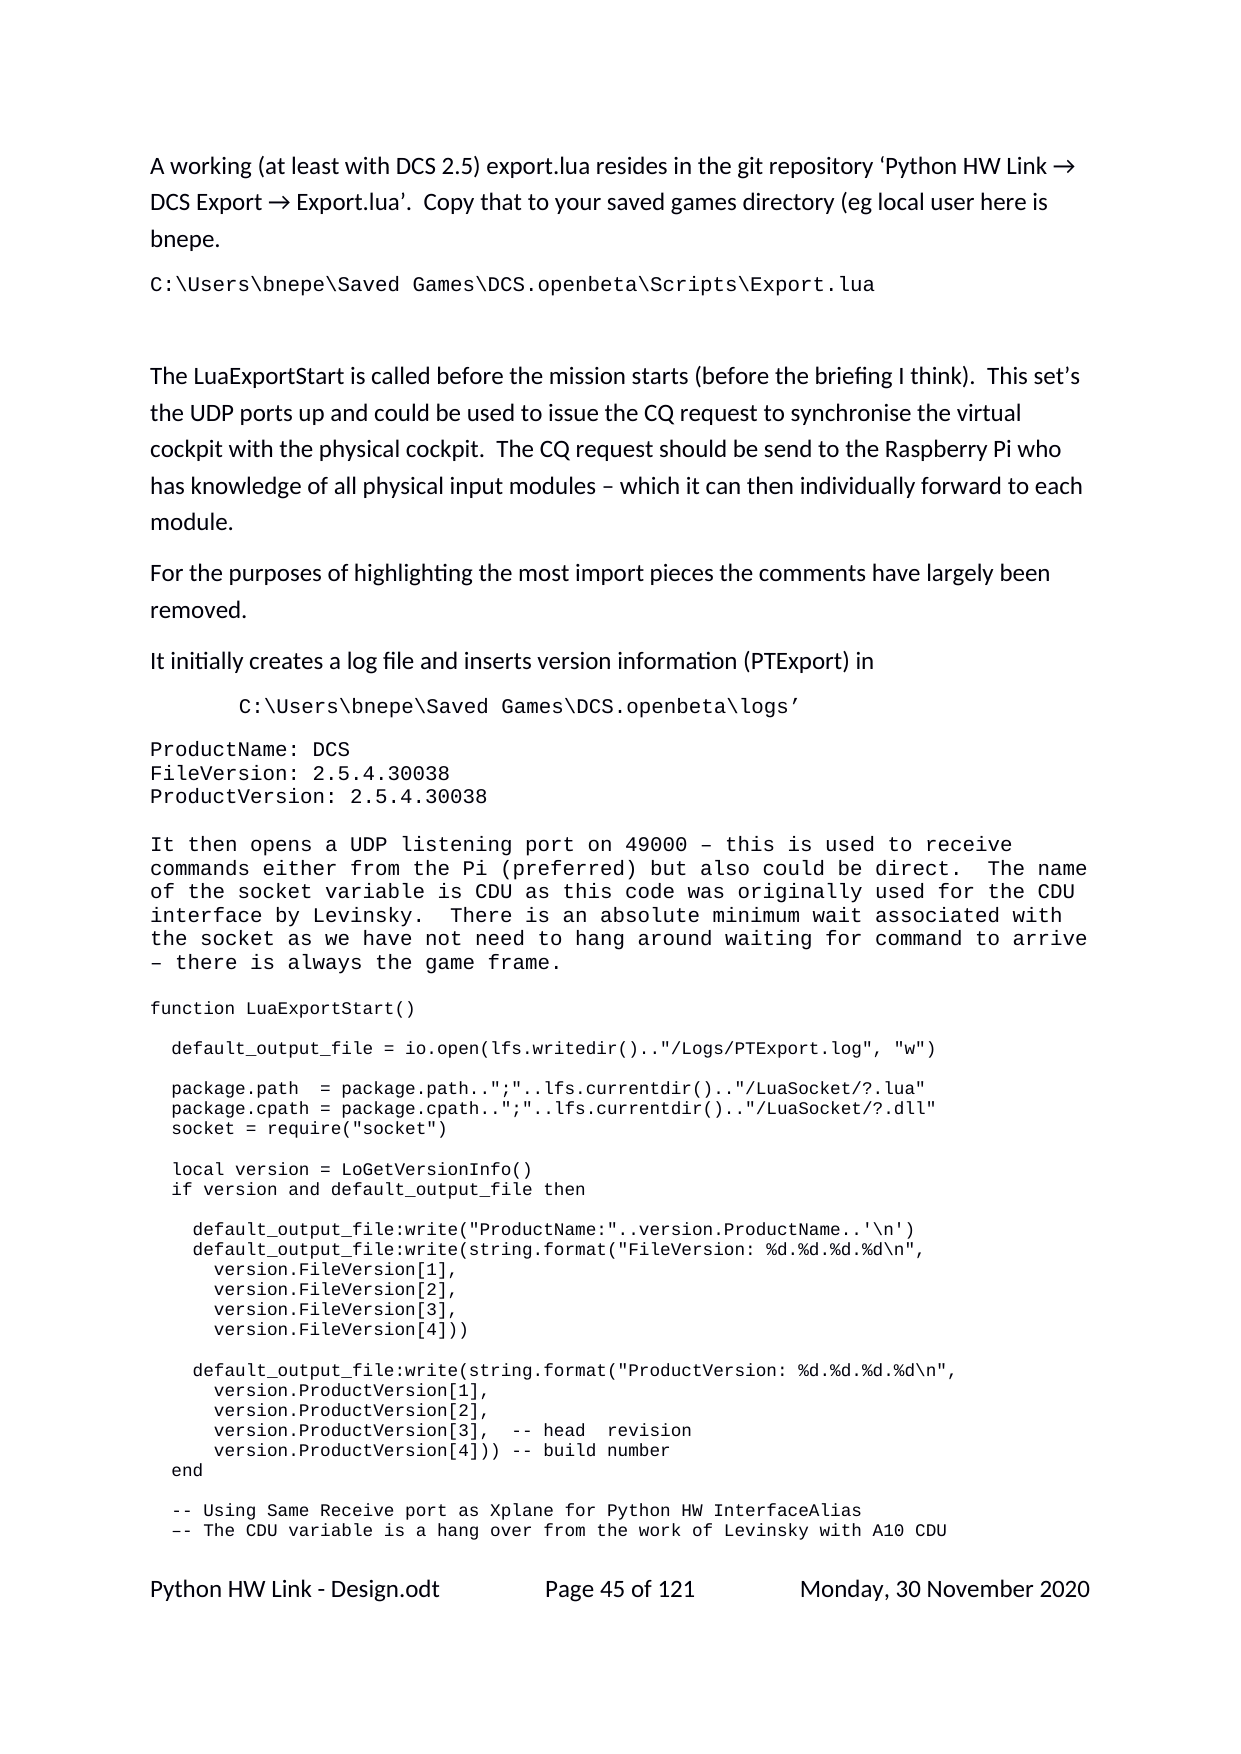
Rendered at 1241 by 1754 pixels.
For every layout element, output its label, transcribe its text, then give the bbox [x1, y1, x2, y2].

text version.ProductVersion[4])) -- build number [150, 1442, 1090, 1462]
text default_output_file:write(string.format("FileVersion: %d.%d.%d.%d\n", [150, 1241, 1090, 1261]
text The LuaExportStart is called before the mission starts (before the briefing I think). This set’s the UDP ports up and could be used to issue the CQ request to synchronise the virtual cockpit with the physical cockpit. The CQ request should be send to the Raspberry Pi who has knowledge of all physical input modules – which it can then individually forward to each module. [150, 360, 1090, 537]
text -- Using Same Receive port as Xplane for Python HW InterfaceAlias [150, 1502, 1090, 1522]
text end [150, 1462, 1090, 1482]
text default_output_file:write(string.format("ProductVersion: %d.%d.%d.%d\n", [150, 1361, 1090, 1381]
text package.cpath = package.cpath..";"..lfs.currentdir().."/LuaSocket/?.dll" [150, 1100, 1090, 1120]
text version.FileVersion[3], [150, 1301, 1090, 1321]
text local version = LoGetVersionInfo() [150, 1160, 1090, 1180]
text version.FileVersion[4])) [150, 1321, 1090, 1341]
text version.ProductVersion[3], -- head revision [150, 1422, 1090, 1442]
text version.FileVersion[2], [150, 1281, 1090, 1301]
text version.FileVersion[1], [150, 1261, 1090, 1281]
text version.ProductVersion[1], [150, 1381, 1090, 1401]
text ProductName: DCS [150, 739, 1090, 763]
text A working (at least with DCS 2.5) export.lua resides in the git repository ‘Python HW Link → DCS Export → Export.lua’. Copy that to your saved games directory (eg local user here is bnepe. [150, 150, 1090, 254]
text For the purposes of highlighting the most import pieces the comments have largely been removed. [150, 557, 1090, 624]
text –- The CDU variable is a hang over from the work of Levinsky with A10 CDU [150, 1522, 1090, 1542]
text version.ProductVersion[2], [150, 1401, 1090, 1422]
text It initially creates a log file and inserts version information (PTExport) in [150, 645, 1090, 676]
text C:\Users\bnepe\Saved Games\DCS.openbeta\logs’ [150, 696, 1090, 720]
text socket = require("socket") [150, 1120, 1090, 1140]
text default_output_file = io.open(lfs.writedir().."/Logs/PTExport.log", "w") [150, 1039, 1090, 1060]
text FileVersion: 2.5.4.30038 [150, 763, 1090, 787]
text function LuaExportStart() [150, 999, 1090, 1019]
text if version and default_output_file then [150, 1180, 1090, 1200]
text package.path = package.path..";"..lfs.currentdir().."/LuaSocket/?.lua" [150, 1080, 1090, 1100]
text It then opens a UDP listening port on 49000 – this is used to receive commands either from the Pi (preferred) but also could be direct. The name of the socket variable is CDU as this code was originally used for the CDU interface by Levinsky. There is an absolute minimum wait associated with the socket as we have not need to hang around waiting for command to arrive – there is always the game frame. [150, 834, 1090, 976]
text default_output_file:write("ProductName:"..version.ProductName..'\n') [150, 1221, 1090, 1241]
text ProductVersion: 2.5.4.30038 [150, 787, 1090, 810]
text C:\Users\bnepe\Saved Games\DCS.openbeta\Scripts\Export.lua [150, 274, 1090, 298]
